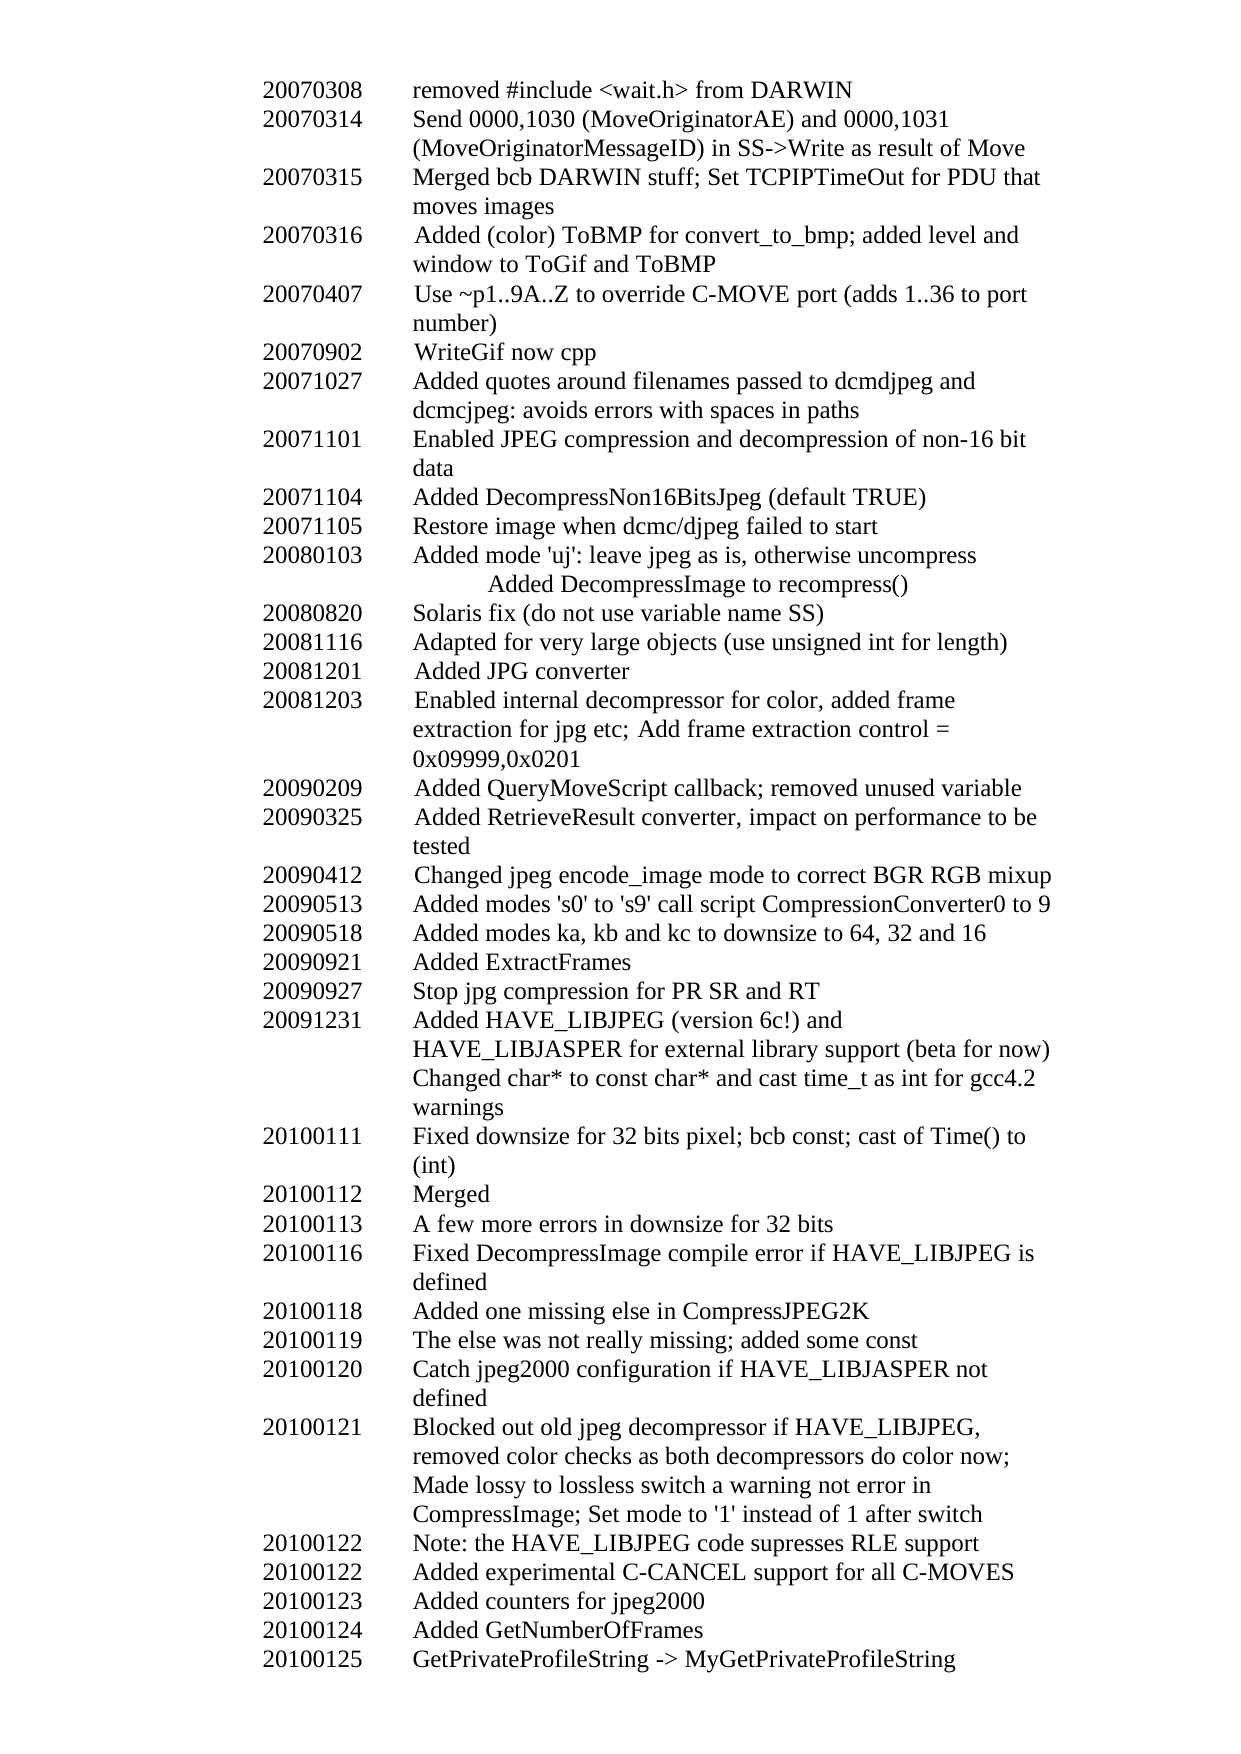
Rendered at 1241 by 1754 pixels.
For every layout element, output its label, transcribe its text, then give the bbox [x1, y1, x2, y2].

text 20100125 GetPrivateProfileString -> MyGetPrivateProfileString [262, 1644, 1053, 1673]
text 20070316 Added (color) ToBMP for convert_to_bmp; added level and window to ToGif and ToBMP [262, 220, 1053, 278]
text 20090209 Added QueryMoveScript callback; removed unused variable [262, 772, 1053, 802]
text 20091231 Added HAVE_LIBJPEG (version 6c!) and HAVE_LIBJASPER for external library support (beta for now) [262, 1005, 1053, 1063]
text 20100120 Catch jpeg2000 configuration if HAVE_LIBJASPER not defined [262, 1354, 1053, 1412]
text 20071104 Added DecompressNon16BitsJpeg (default TRUE) [262, 482, 1053, 511]
text 20090412 Changed jpeg encode_image mode to correct BGR RGB mixup [262, 860, 1053, 889]
text 20070407 Use ~p1..9A..Z to override C-MOVE port (adds 1..36 to port number) [262, 278, 1053, 337]
text 20090921 Added ExtractFrames [262, 947, 1053, 976]
text 20100111 Fixed downsize for 32 bits pixel; bcb const; cast of Time() to (int) [262, 1121, 1053, 1179]
text 20071101 Enabled JPEG compression and decompression of non-16 bit data [262, 424, 1053, 482]
text 20070315 Merged bcb DARWIN stuff; Set TCPIPTimeOut for PDU that moves images [262, 162, 1053, 220]
text 20071027 Added quotes around filenames passed to dcmdjpeg and dcmcjpeg: avoids errors with spaces in paths [262, 366, 1053, 424]
text 20090325 Added RetrieveResult converter, impact on performance to be tested [262, 802, 1053, 860]
text 20100119 The else was not really missing; added some const [262, 1325, 1053, 1354]
text 20081116 Adapted for very large objects (use unsigned int for length) [262, 627, 1053, 656]
text 20090513 Added modes 's0' to 's9' call script CompressionConverter0 to 9 [262, 889, 1053, 918]
text 20071105 Restore image when dcmc/djpeg failed to start [262, 511, 1053, 540]
text 20100122 Note: the HAVE_LIBJPEG code supresses RLE support [262, 1528, 1053, 1557]
text 20100123 Added counters for jpeg2000 [262, 1586, 1053, 1615]
text 20080103 Added mode 'uj': leave jpeg as is, otherwise uncompress [262, 540, 1053, 569]
text 20100121 Blocked out old jpeg decompressor if HAVE_LIBJPEG, removed color checks as both decompressors do color now; Made lossy to lossless switch a warning not error in CompressImage; Set mode to '1' instead of 1 after switch [262, 1412, 1053, 1528]
text 20100124 Added GetNumberOfFrames [262, 1615, 1053, 1644]
text 20100112 Merged [262, 1179, 1053, 1208]
text 20081201 Added JPG converter [262, 656, 1053, 685]
text 20100113 A few more errors in downsize for 32 bits [262, 1208, 1053, 1237]
text 20081203 Enabled internal decompressor for color, added frame extraction for jpg etc; Add frame extraction control = 0x09999,0x0201 [262, 685, 1053, 772]
text 20080820 Solaris fix (do not use variable name SS) [262, 598, 1053, 627]
text 20100116 Fixed DecompressImage compile error if HAVE_LIBJPEG is defined [262, 1237, 1053, 1296]
text 20100122 Added experimental C-CANCEL support for all C-MOVES [262, 1557, 1053, 1586]
text 20100118 Added one missing else in CompressJPEG2K [262, 1296, 1053, 1325]
text 20070902 WriteGif now cpp [262, 337, 1053, 366]
text 20070308 removed #include <wait.h> from DARWIN [262, 75, 1053, 104]
text Added DecompressImage to recompress() [262, 569, 1053, 598]
text 20090518 Added modes ka, kb and kc to downsize to 64, 32 and 16 [262, 918, 1053, 947]
text 20090927 Stop jpg compression for PR SR and RT [262, 976, 1053, 1005]
text 20070314 Send 0000,1030 (MoveOriginatorAE) and 0000,1031 (MoveOriginatorMessageID) in SS->Write as result of Move [262, 104, 1053, 162]
text Changed char* to const char* and cast time_t as int for gcc4.2 warnings [262, 1063, 1053, 1121]
